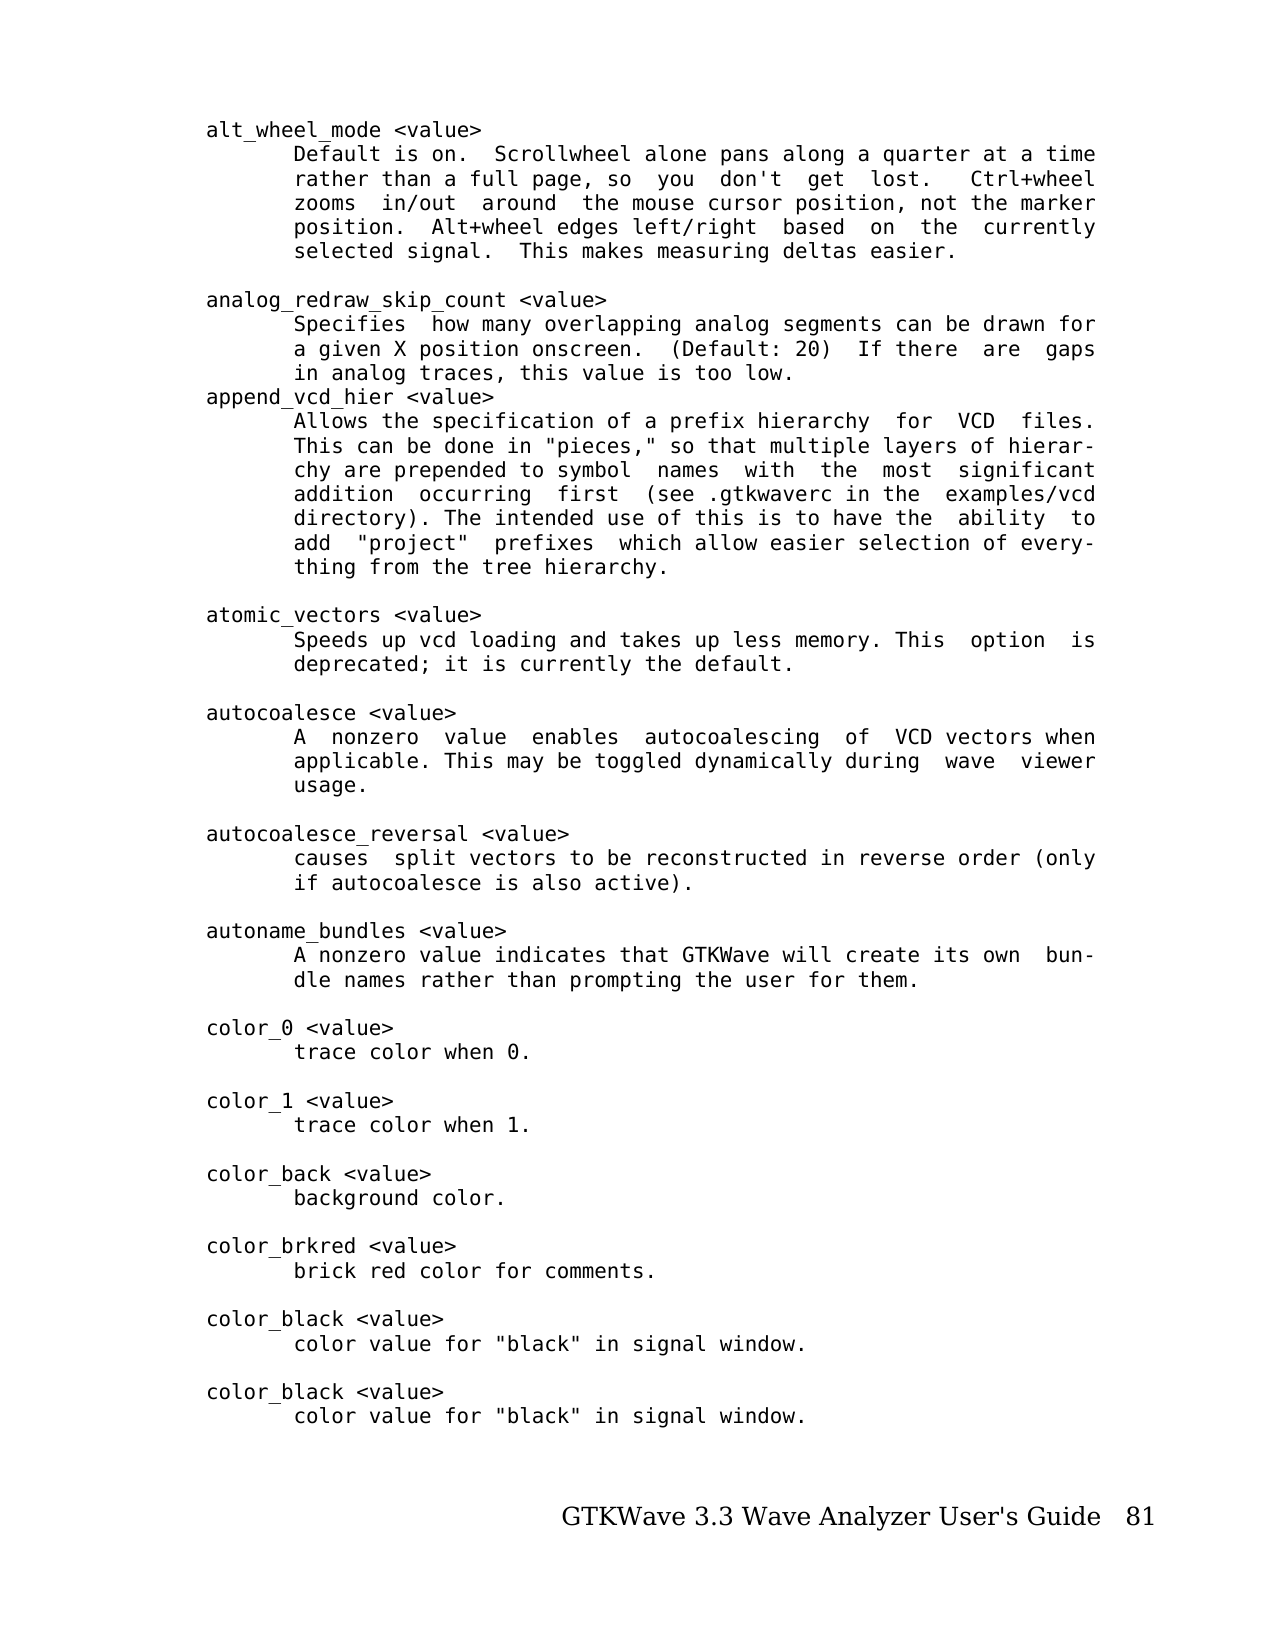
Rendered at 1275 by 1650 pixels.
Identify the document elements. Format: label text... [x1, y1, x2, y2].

text color_black <value> [118, 1380, 1157, 1404]
text color_back <value> [118, 1162, 1157, 1186]
text color_black <value> [118, 1307, 1157, 1332]
text thing from the tree hierarchy. [118, 555, 1157, 579]
text color value for "black" in signal window. [118, 1332, 1157, 1356]
text alt_wheel_mode <value> [118, 118, 1157, 142]
text if autocoalesce is also active). [118, 871, 1157, 895]
text analog_redraw_skip_count <value> [118, 288, 1157, 312]
text selected signal. This makes measuring deltas easier. [118, 239, 1157, 264]
text color value for "black" in signal window. [118, 1404, 1157, 1429]
text color_0 <value> [118, 1016, 1157, 1040]
text chy are prepended to symbol names with the most significant [118, 458, 1157, 482]
text Speeds up vcd loading and takes up less memory. This option is [118, 628, 1157, 652]
text autocoalesce_reversal <value> [118, 822, 1157, 846]
text directory). The intended use of this is to have the ability to [118, 506, 1157, 531]
text trace color when 1. [118, 1113, 1157, 1137]
text A nonzero value indicates that GTKWave will create its own bun- [118, 943, 1157, 968]
text usage. [118, 773, 1157, 798]
text add "project" prefixes which allow easier selection of every- [118, 531, 1157, 555]
text Specifies how many overlapping analog segments can be drawn for [118, 312, 1157, 337]
text trace color when 0. [118, 1040, 1157, 1065]
text autocoalesce <value> [118, 701, 1157, 725]
text zooms in/out around the mouse cursor position, not the marker [118, 191, 1157, 215]
text addition occurring first (see .gtkwaverc in the examples/vcd [118, 482, 1157, 506]
text autoname_bundles <value> [118, 919, 1157, 943]
text dle names rather than prompting the user for them. [118, 968, 1157, 992]
text atomic_vectors <value> [118, 603, 1157, 628]
text Allows the specification of a prefix hierarchy for VCD files. [118, 409, 1157, 434]
text in analog traces, this value is too low. [118, 361, 1157, 385]
text position. Alt+wheel edges left/right based on the currently [118, 215, 1157, 239]
text This can be done in "pieces," so that multiple layers of hierar- [118, 434, 1157, 458]
text background color. [118, 1186, 1157, 1210]
text deprecated; it is currently the default. [118, 652, 1157, 676]
text a given X position onscreen. (Default: 20) If there are gaps [118, 337, 1157, 361]
text applicable. This may be toggled dynamically during wave viewer [118, 749, 1157, 773]
text A nonzero value enables autocoalescing of VCD vectors when [118, 725, 1157, 749]
text color_1 <value> [118, 1089, 1157, 1113]
text brick red color for comments. [118, 1259, 1157, 1283]
text append_vcd_hier <value> [118, 385, 1157, 409]
text color_brkred <value> [118, 1234, 1157, 1259]
text rather than a full page, so you don't get lost. Ctrl+wheel [118, 167, 1157, 191]
text causes split vectors to be reconstructed in reverse order (only [118, 846, 1157, 871]
text Default is on. Scrollwheel alone pans along a quarter at a time [118, 142, 1157, 167]
